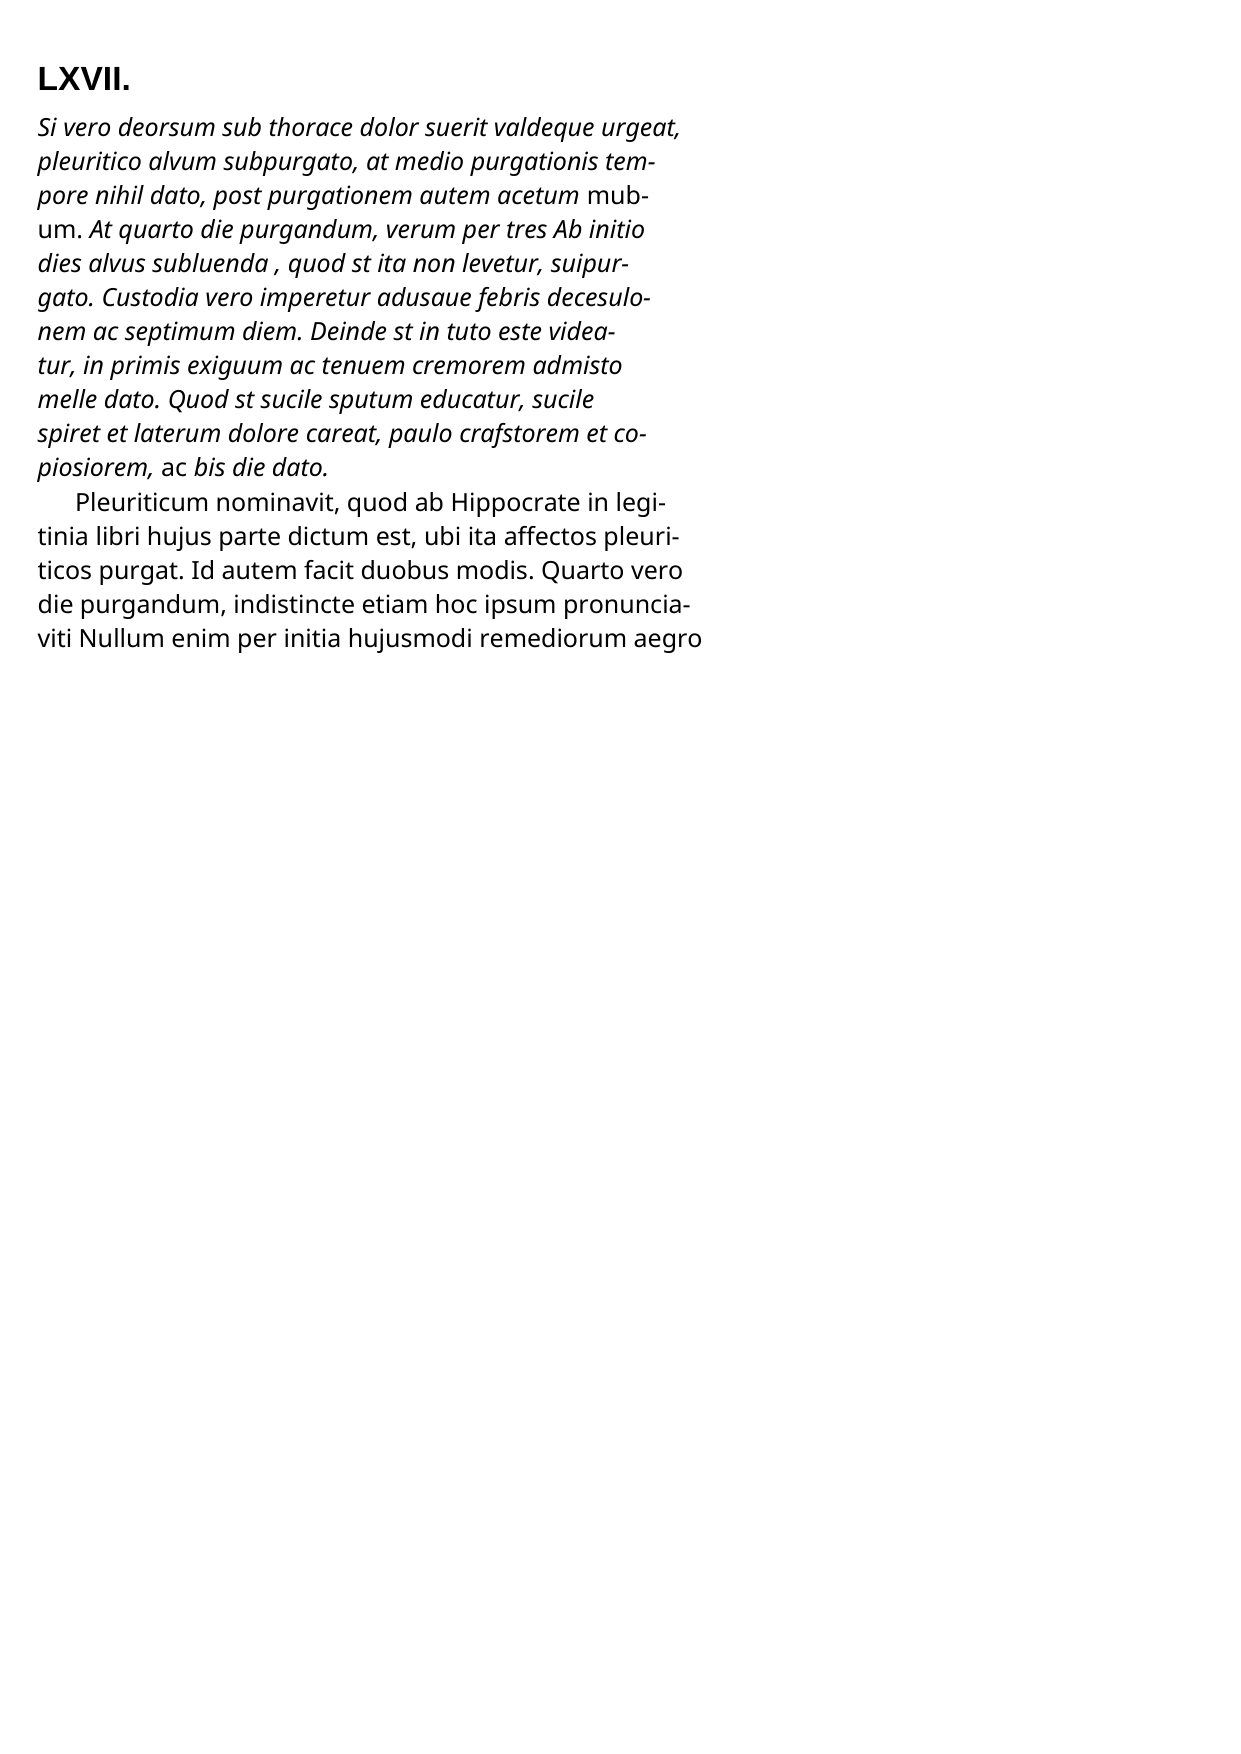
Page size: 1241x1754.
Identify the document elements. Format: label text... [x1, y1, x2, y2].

text Si vero deorsum sub thorace dolor suerit valdeque urgeat, pleuritico alvum subpurgato, at medio purgationis tem- pore nihil dato, post purgationem autem acetum mub- um. At quarto die purgandum, verum per tres Ab initio dies alvus subluenda , quod st ita non levetur, suipur- gato. Custodia vero imperetur adusaue febris decesulo- nem ac septimum diem. Deinde st in tuto este videa- tur, in primis exiguum ac tenuem cremorem admisto melle dato. Quod st sucile sputum educatur, sucile spiret et laterum dolore careat, paulo crafstorem et co- piosiorem, ac bis die dato. [37, 109, 1203, 484]
text Pleuriticum nominavit, quod ab Hippocrate in legi- tinia libri hujus parte dictum est, ubi ita affectos pleuri- ticos purgat. Id autem facit duobus modis. Quarto vero die purgandum, indistincte etiam hoc ipsum pronuncia- viti Nullum enim per initia hujusmodi remediorum aegro [37, 484, 1203, 654]
subtitle LXVII. [37, 58, 1203, 97]
